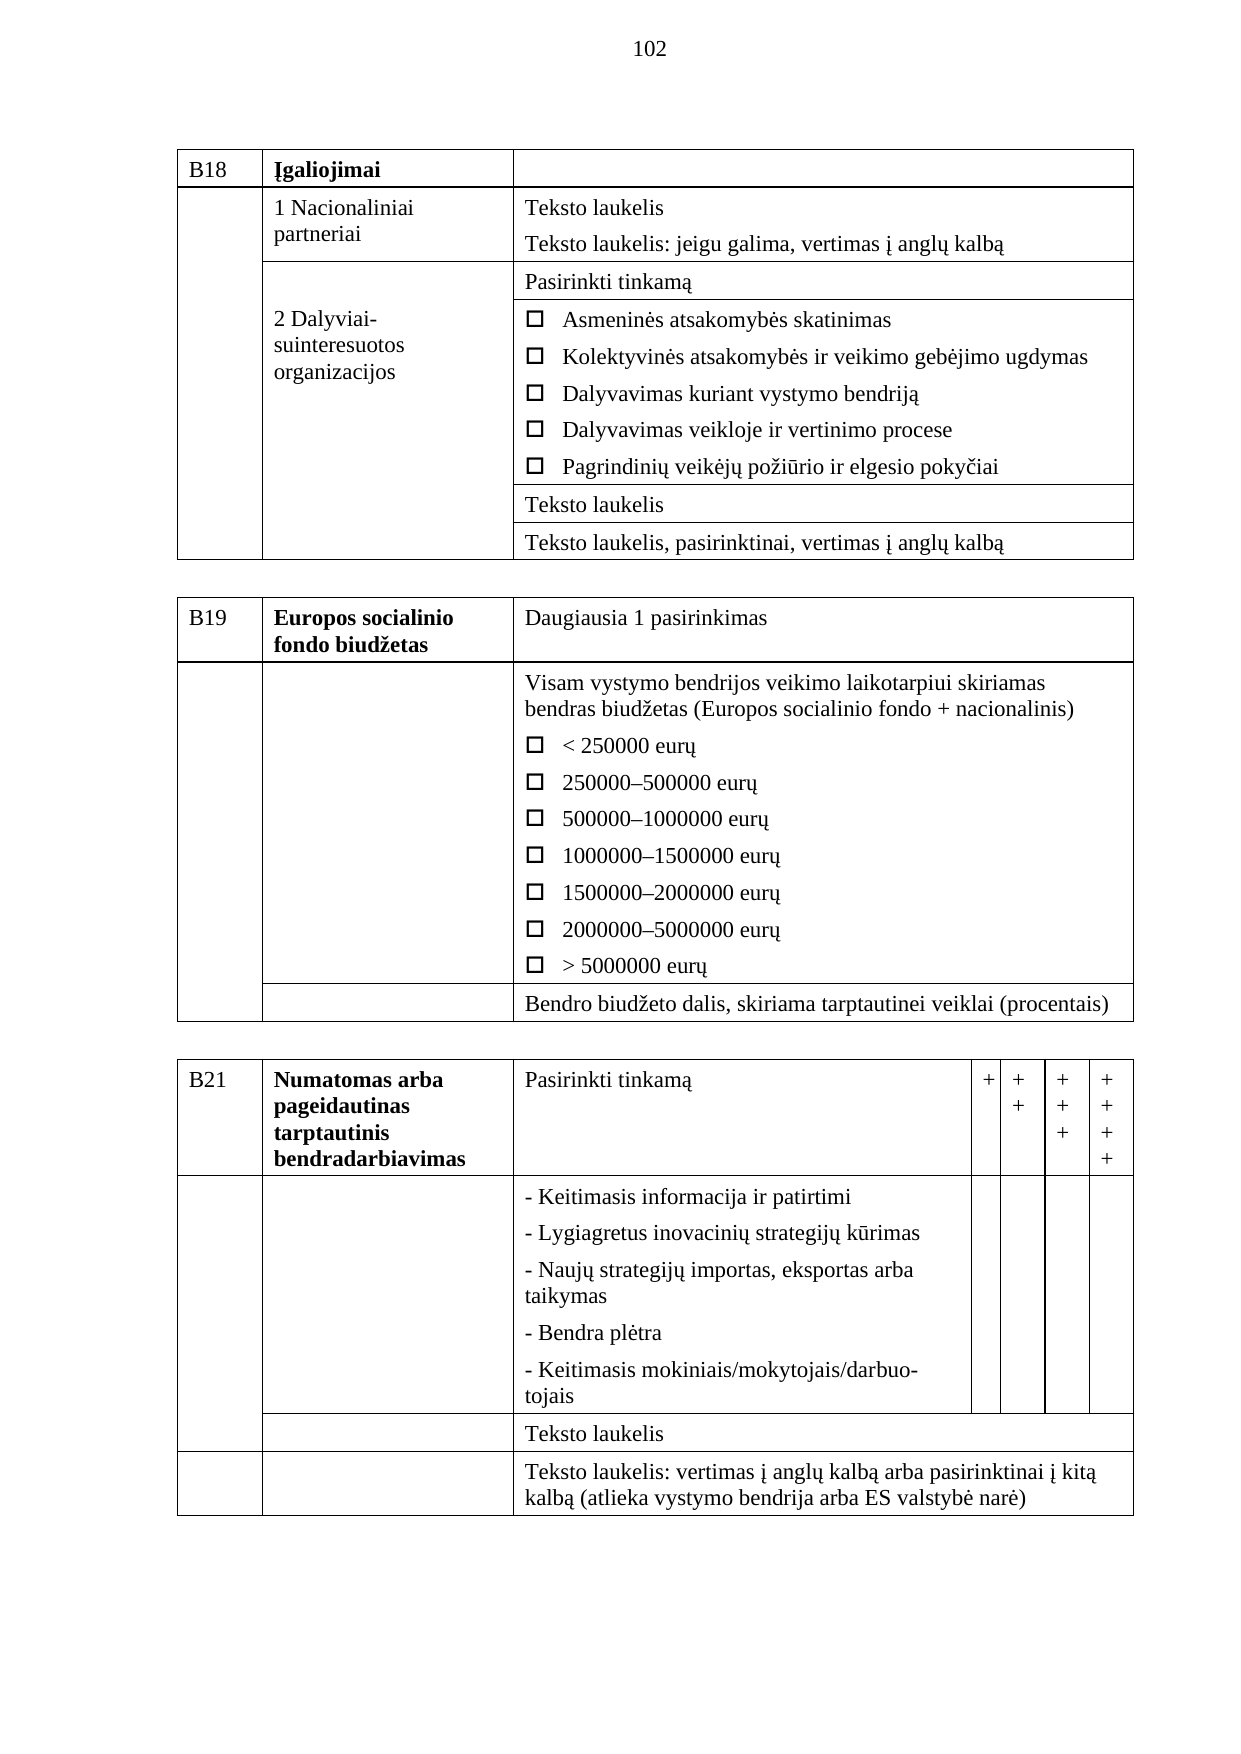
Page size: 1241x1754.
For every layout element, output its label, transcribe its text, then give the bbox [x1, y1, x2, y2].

table_cell Teksto laukelis Teksto laukelis: jeigu galima, vertimas į anglų kalbą [514, 188, 1133, 261]
table_cell 1 Nacionaliniai partneriai [263, 188, 513, 261]
table_cell Visam vystymo bendrijos veikimo laikotarpiui skiriamas bendras biudžetas (Europos socialinio fondo + nacionalinis) < 250000 eurų 250000–500000 eurų 500000–1000000 eurų 1000000–1500000 eurų 1500000–2000000 eurų 2000000–5000000 eurų > 5000000 eurų [514, 663, 1133, 983]
table_cell [263, 1452, 513, 1515]
table_cell [1090, 1176, 1133, 1413]
table_cell [1046, 1176, 1089, 1413]
table_cell [178, 188, 262, 261]
table_cell [178, 484, 262, 522]
table_cell Teksto laukelis [514, 1414, 1133, 1451]
table_header Europos socialinio fondo biudžetas [263, 598, 513, 661]
table_header Įgaliojimai [263, 150, 513, 186]
table_header Pasirinkti tinkamą [514, 1060, 971, 1175]
table_header B21 [178, 1060, 262, 1175]
table_cell Asmeninės atsakomybės skatinimas Kolektyvinės atsakomybės ir veikimo gebėjimo ugdymas Dalyvavimas kuriant vystymo bendriją Dalyvavimas veikloje ir vertinimo procese Pagrindinių veikėjų požiūrio ir elgesio pokyčiai [514, 300, 1133, 484]
table_cell [178, 522, 262, 559]
table_cell Teksto laukelis, pasirinktinai, vertimas į anglų kalbą [514, 523, 1133, 559]
table_cell [178, 663, 262, 983]
table_cell - Keitimasis informacija ir patirtimi - Lygiagretus inovacinių strategijų kūrimas - Naujų strategijų importas, eksportas arba taikymas - Bendra plėtra - Keitimasis mokiniais/mokytojais/dar­buo­tojais [514, 1176, 971, 1413]
table_cell 2 Dalyviai- suinteresuotos organizacijos [263, 262, 513, 559]
table_header Daugiausia 1 pasirinkimas [514, 598, 1133, 661]
table_cell [178, 1452, 262, 1515]
table_header B19 [178, 598, 262, 661]
table_header Numatomas arba pageidau­tinas tarptautinis bendradarbiavimas [263, 1060, 513, 1175]
table_header B18 [178, 150, 262, 186]
table_cell [1001, 1176, 1044, 1413]
table_header +++ [1046, 1060, 1089, 1175]
table_cell Pasirinkti tinkamą [514, 262, 1133, 299]
table_cell Bendro biudžeto dalis, skiriama tarptautinei veiklai (procentais) [514, 984, 1133, 1021]
table_header ++++ [1090, 1060, 1133, 1175]
table_cell [263, 1414, 513, 1451]
table_cell [178, 299, 262, 484]
table_cell [178, 983, 262, 1021]
table_cell Teksto laukelis [514, 485, 1133, 522]
table_header + [972, 1060, 1000, 1175]
table_cell Teksto laukelis: vertimas į anglų kalbą arba pasirinktinai į kitą kalbą (atlieka vystymo bendrija arba ES valstybė narė) [514, 1452, 1133, 1515]
table_cell [178, 1413, 262, 1451]
table_cell [263, 984, 513, 1021]
table_cell [263, 1176, 513, 1413]
table_cell [972, 1176, 1000, 1413]
table_cell [263, 663, 513, 983]
table_header [514, 150, 1133, 186]
table_cell [178, 1176, 262, 1413]
table_header ++ [1001, 1060, 1044, 1175]
table_cell [178, 261, 262, 299]
